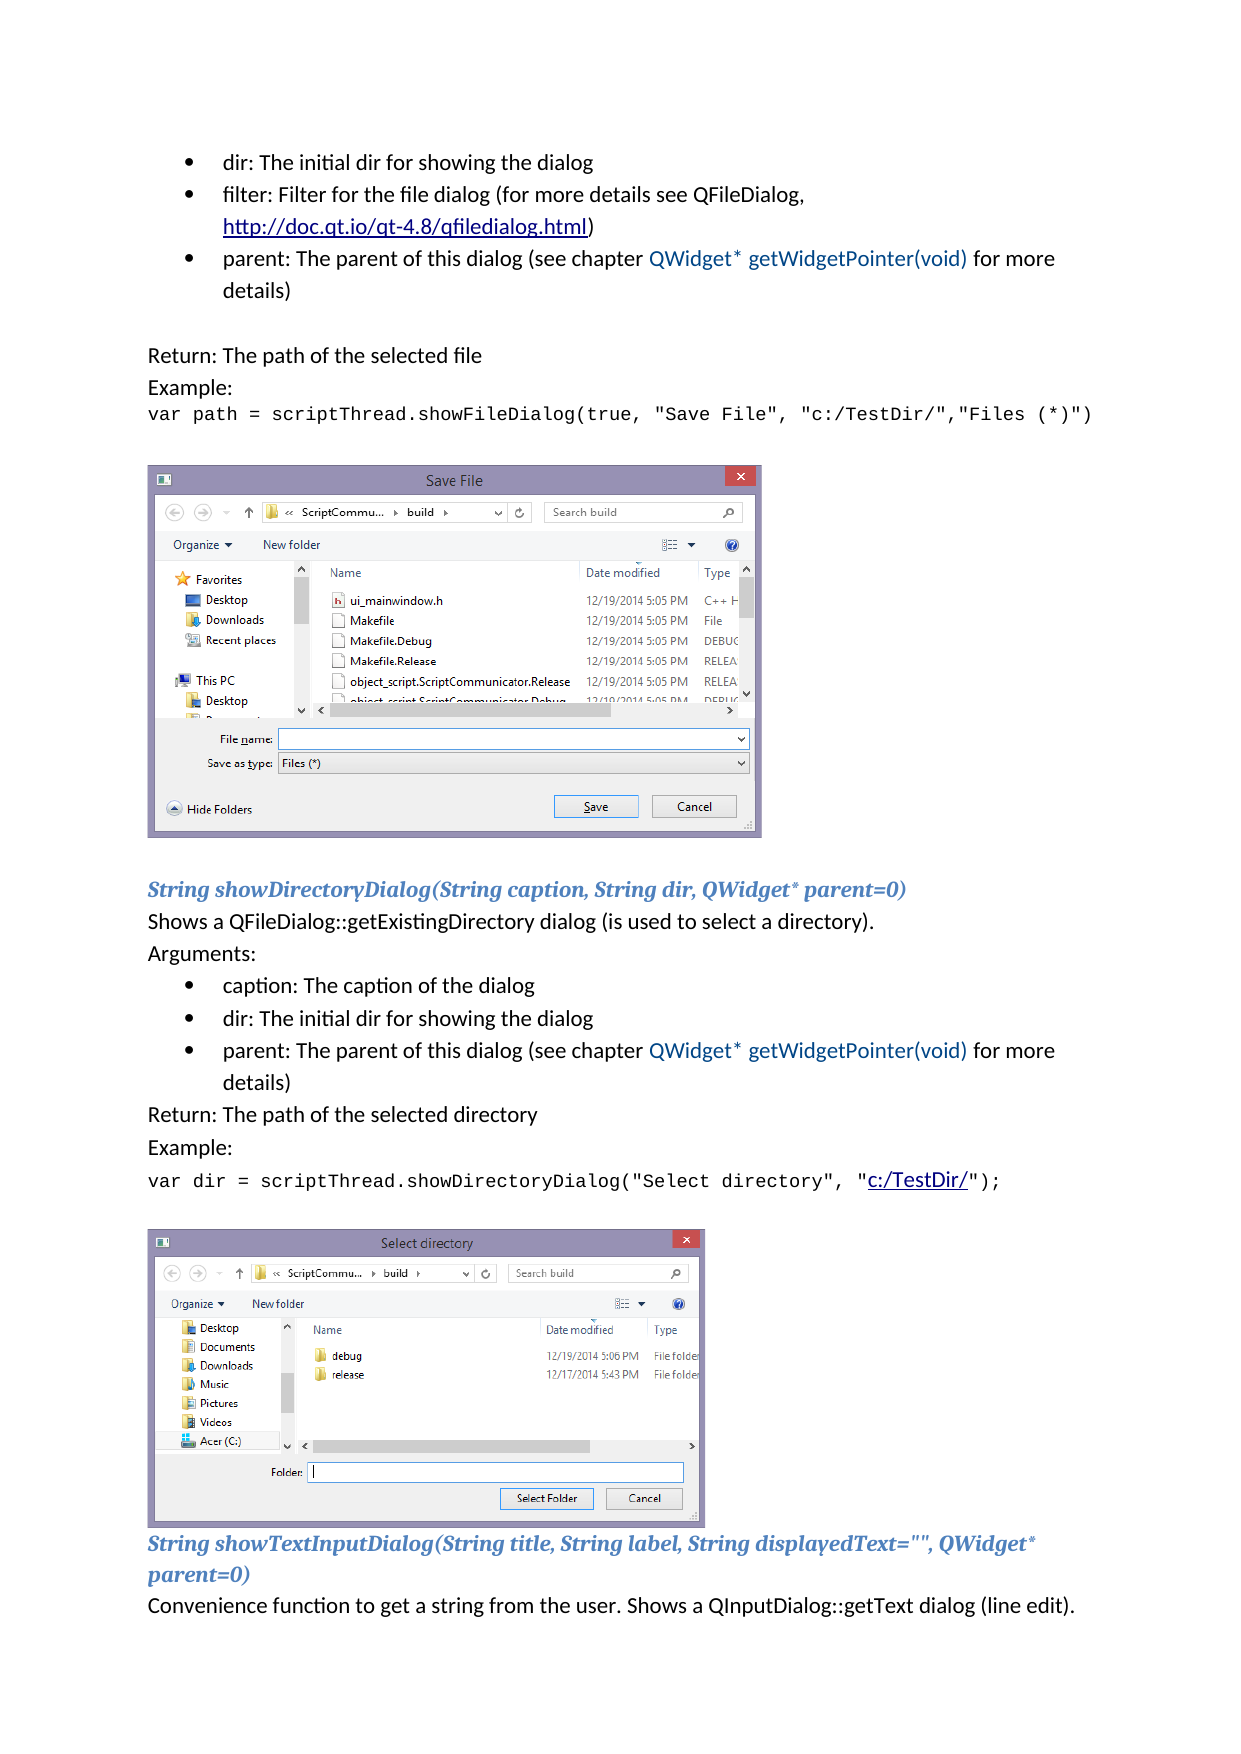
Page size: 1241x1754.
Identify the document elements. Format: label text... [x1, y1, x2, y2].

picture [147, 1229, 705, 1528]
list dir: The initial dir for showing the dialog [185, 148, 1093, 176]
text var dir = scriptThread.showDirectoryDialog("Select directory", "c:/TestDir/"); [148, 1165, 1093, 1193]
text Convenience function to get a string from the user. Shows a QInputDialog::getText dialog (line edit). [148, 1592, 1093, 1620]
text Shows a QFileDialog::getExistingDirectory dialog (is used to select a directory). [148, 907, 1093, 935]
list dir: The initial dir for showing the dialog [185, 1004, 1093, 1032]
text Return: The path of the selected directory [148, 1100, 1093, 1128]
list parent: The parent of this dialog (see chapter QWidget* getWidgetPointer(void) for more details) [185, 1036, 1093, 1096]
text var path = scriptThread.showFileDialog(true, "Save File", "c:/TestDir/","Files (*)") [148, 405, 1093, 426]
text Example: [148, 373, 1093, 401]
text Return: The path of the selected file [148, 341, 1093, 369]
subtitle String showDirectoryDialog(String caption, String dir, QWidget* parent=0) [148, 877, 1093, 903]
text Example: [148, 1133, 1093, 1161]
subtitle String showTextInputDialog(String title, String label, String displayedText="", QWidget* parent=0) [148, 1528, 1093, 1588]
text Arguments: [148, 939, 1093, 967]
picture [147, 465, 762, 838]
list parent: The parent of this dialog (see chapter QWidget* getWidgetPointer(void) for more details) [185, 244, 1093, 304]
list filter: Filter for the file dialog (for more details see QFileDialog, http://doc.qt.io/qt-4.8/qfiledialog.html) [185, 180, 1093, 240]
list caption: The caption of the dialog [185, 972, 1093, 1000]
